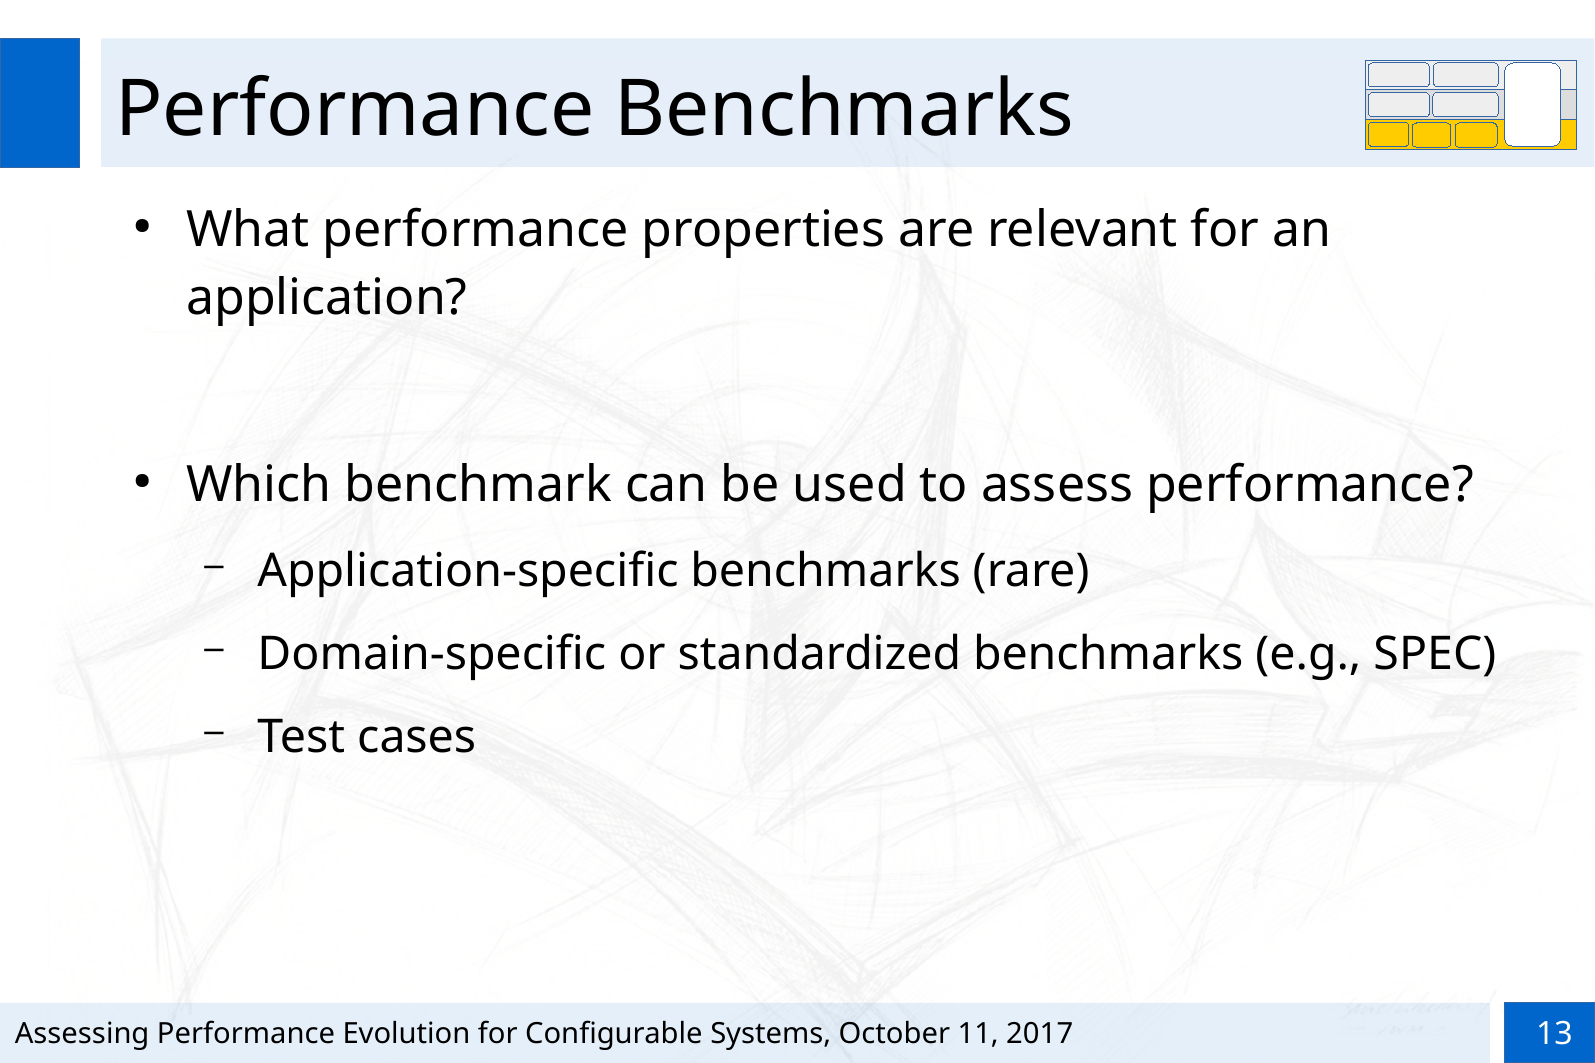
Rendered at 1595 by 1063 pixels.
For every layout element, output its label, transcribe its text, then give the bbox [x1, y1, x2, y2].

title Performance Benchmarks [115, 42, 1515, 168]
list What performance properties are relevant for an application? Which benchmark can be used to assess performance? Application-specific benchmarks (rare) Domain-specific or standardized benchmarks (e.g., SPEC) Test cases [115, 192, 1515, 978]
text_box [1365, 60, 1577, 150]
